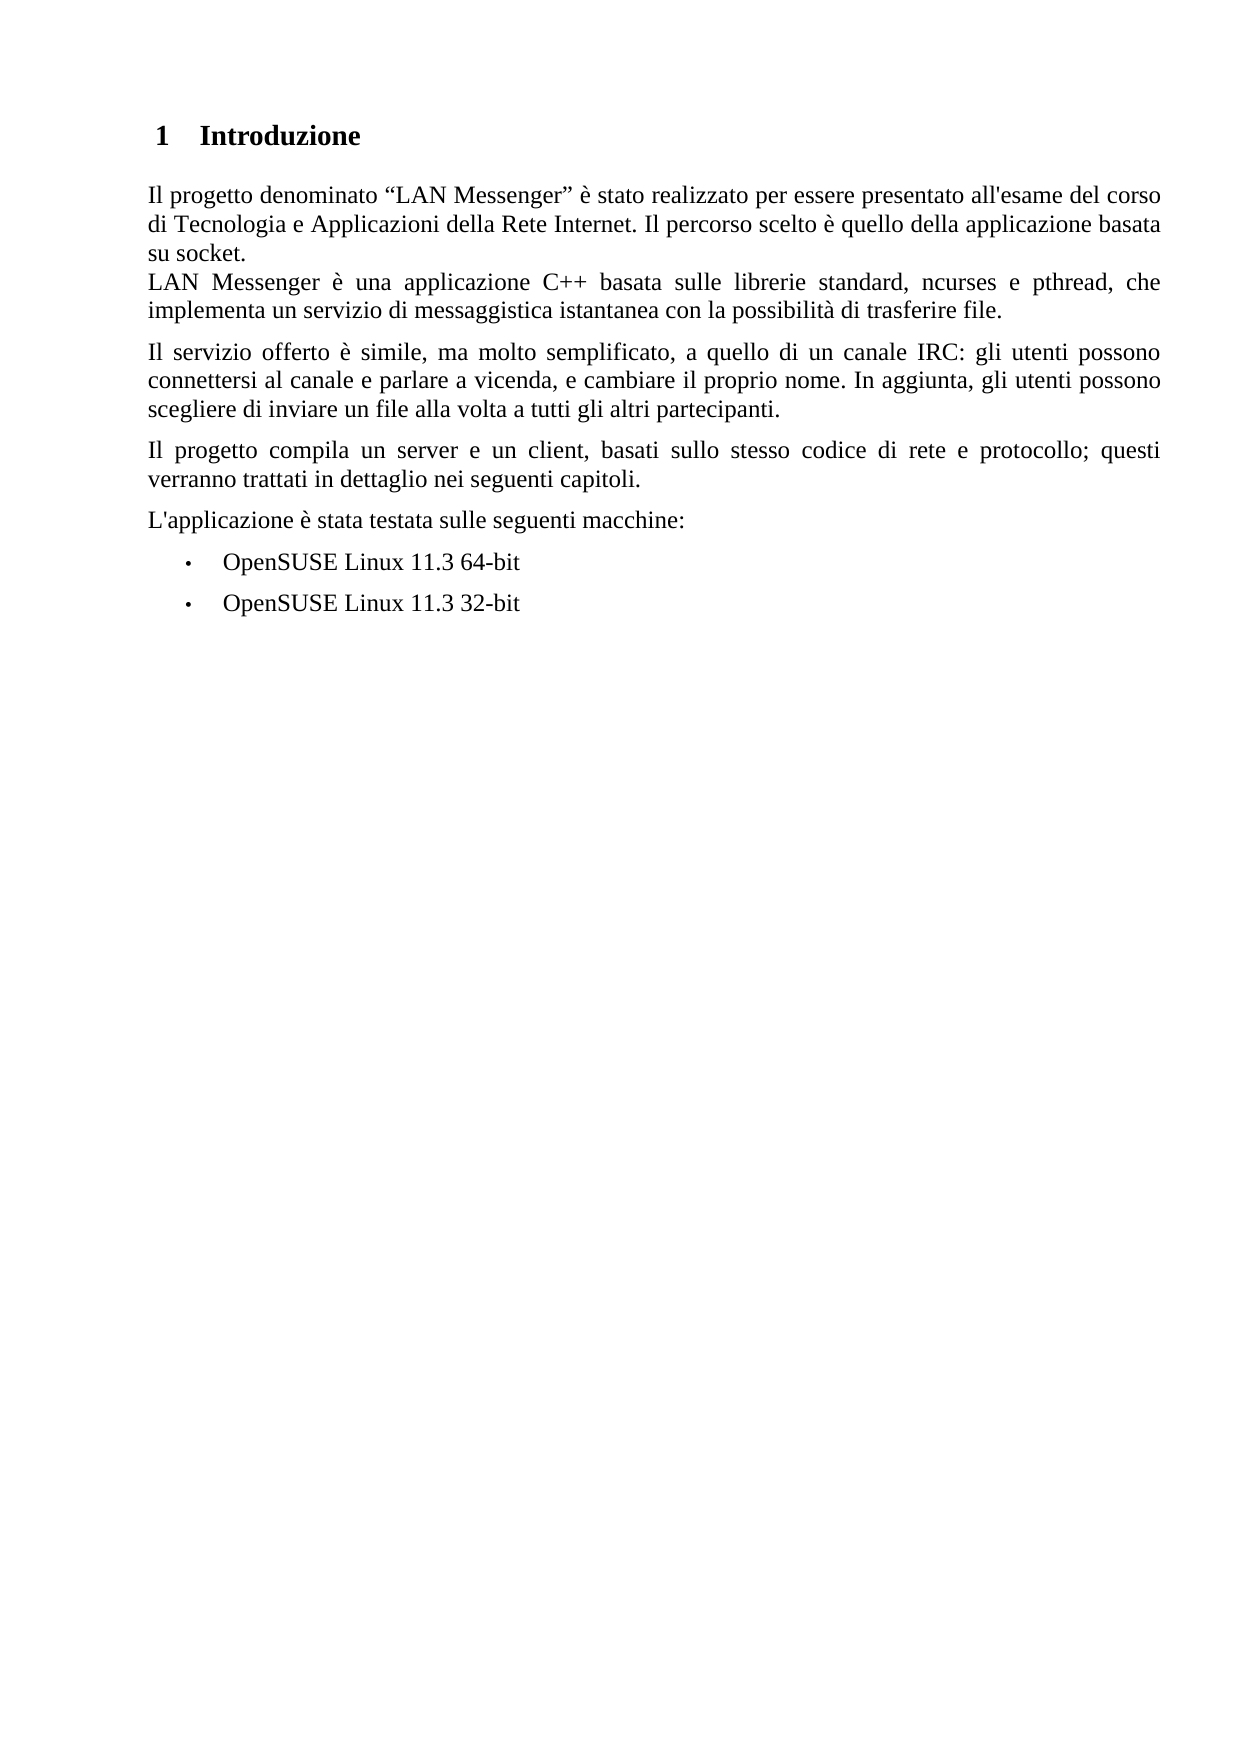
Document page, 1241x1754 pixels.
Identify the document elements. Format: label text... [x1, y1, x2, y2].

list OpenSUSE Linux 11.3 64-bit [185, 547, 1162, 576]
text L'applicazione è stata testata sulle seguenti macchine: [148, 506, 1162, 534]
text LAN Messenger è una applicazione C++ basata sulle librerie standard, ncurses e pthread, che implementa un servizio di messaggistica istantanea con la possibilità di trasferire file. [148, 267, 1162, 324]
text Il servizio offerto è simile, ma molto semplificato, a quello di un canale IRC: gli utenti possono connettersi al canale e parlare a vicenda, e cambiare il proprio nome. In aggiunta, gli utenti possono scegliere di inviare un file alla volta a tutti gli altri partecipanti. [148, 337, 1162, 423]
subtitle Introduzione [148, 118, 1162, 151]
text Il progetto denominato “LAN Messenger” è stato realizzato per essere presentato all'esame del corso di Tecnologia e Applicazioni della Rete Internet. Il percorso scelto è quello della applicazione basata su socket. [148, 181, 1162, 267]
text Il progetto compila un server e un client, basati sullo stesso codice di rete e protocollo; questi verranno trattati in dettaglio nei seguenti capitoli. [148, 436, 1162, 493]
list OpenSUSE Linux 11.3 32-bit [185, 588, 1162, 617]
